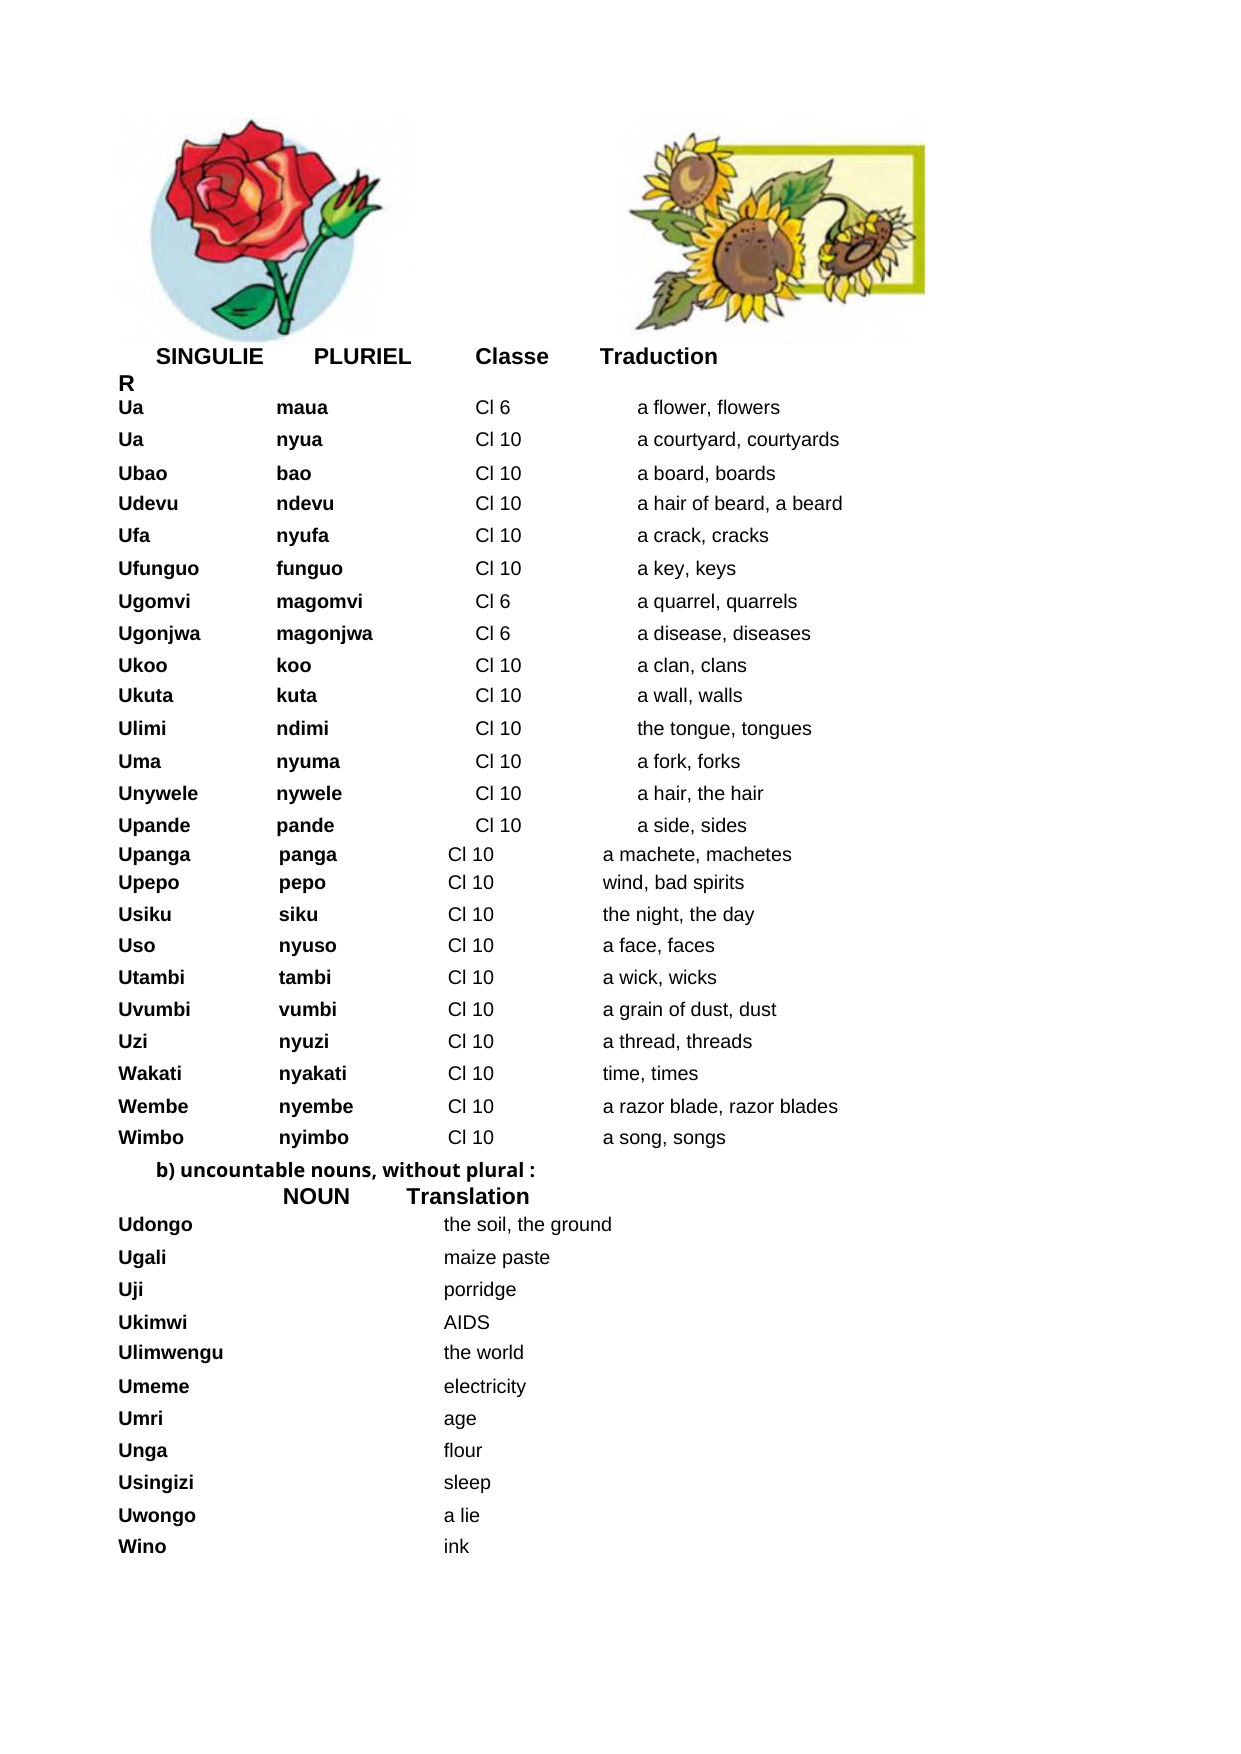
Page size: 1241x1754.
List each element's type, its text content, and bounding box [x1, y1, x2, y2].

table_cell a clan, clans [600, 654, 851, 684]
table_cell Udevu [118, 492, 276, 524]
table_cell magomvi [276, 590, 438, 622]
table_cell a thread, threads [565, 1030, 863, 1062]
table_cell a board, boards [600, 461, 851, 492]
table_cell nyuzi [241, 1030, 410, 1062]
table_cell sleep [406, 1471, 724, 1504]
table_cell ndevu [276, 492, 438, 524]
table_header Upanga [118, 843, 241, 871]
table_cell Udongo [118, 1213, 245, 1246]
table_cell age [406, 1407, 724, 1439]
text b) uncountable nouns, without plural : [118, 1156, 1122, 1183]
table_cell Cl 10 [438, 782, 599, 814]
table_cell Cl 10 [410, 1126, 565, 1156]
table_cell nyakati [241, 1062, 410, 1095]
table_cell Ugomvi [118, 590, 276, 622]
table_header PLURIEL [276, 344, 438, 396]
table_cell Ugali [118, 1246, 245, 1278]
table_cell Cl 10 [438, 654, 599, 684]
table_cell Cl 6 [438, 590, 599, 622]
table_cell Cl 10 [410, 1095, 565, 1126]
table_cell a wick, wicks [565, 966, 863, 998]
table_cell Utambi [118, 966, 241, 998]
table_cell Uwongo [118, 1504, 245, 1535]
table_cell [245, 1278, 406, 1311]
table_header NOUN [245, 1183, 406, 1213]
table_cell a hair, the hair [600, 782, 851, 814]
table_cell pande [276, 814, 438, 843]
table_cell nyua [276, 428, 438, 461]
table_cell Ukimwi [118, 1311, 245, 1341]
table_cell vumbi [241, 998, 410, 1030]
table_cell pepo [241, 871, 410, 903]
table_cell Cl 10 [410, 903, 565, 934]
table_header Traduction [600, 344, 851, 396]
table_cell Cl 10 [438, 461, 599, 492]
table_cell Ulimwengu [118, 1341, 245, 1375]
table_cell a grain of dust, dust [565, 998, 863, 1030]
table_cell Wimbo [118, 1126, 241, 1156]
table_cell the night, the day [565, 903, 863, 934]
table_cell kuta [276, 684, 438, 717]
table_cell tambi [241, 966, 410, 998]
table_cell a razor blade, razor blades [565, 1095, 863, 1126]
table_cell a fork, forks [600, 750, 851, 782]
table_cell nyufa [276, 524, 438, 557]
table_cell Wakati [118, 1062, 241, 1095]
table_cell a face, faces [565, 934, 863, 966]
table_cell Upande [118, 814, 276, 843]
table_cell the world [406, 1341, 724, 1375]
table_cell magonjwa [276, 622, 438, 654]
table_header a machete, machetes [565, 843, 863, 871]
table_cell Usingizi [118, 1471, 245, 1504]
table_cell Ubao [118, 461, 276, 492]
table_cell funguo [276, 557, 438, 590]
table_cell [245, 1311, 406, 1341]
table_cell ink [406, 1535, 724, 1559]
table_cell Cl 10 [438, 684, 599, 717]
table_cell a song, songs [565, 1126, 863, 1156]
table_cell Cl 6 [438, 622, 599, 654]
table_cell a courtyard, courtyards [600, 428, 851, 461]
table_cell Usiku [118, 903, 241, 934]
table_header SINGULIER [118, 344, 276, 396]
table_cell [245, 1439, 406, 1471]
table_header [118, 1183, 245, 1213]
table_cell Wino [118, 1535, 245, 1559]
table_cell a lie [406, 1504, 724, 1535]
table_cell the soil, the ground [406, 1213, 724, 1246]
table_cell Uzi [118, 1030, 241, 1062]
table_cell Cl 10 [410, 934, 565, 966]
table_cell nyembe [241, 1095, 410, 1126]
table_cell Ukuta [118, 684, 276, 717]
table_cell Cl 10 [410, 1062, 565, 1095]
table_cell [245, 1504, 406, 1535]
picture [118, 118, 926, 344]
table_cell Cl 10 [438, 717, 599, 750]
table_cell Cl 10 [438, 524, 599, 557]
table_cell nywele [276, 782, 438, 814]
table_cell Ugonjwa [118, 622, 276, 654]
table_header panga [241, 843, 410, 871]
table_header Classe [438, 344, 599, 396]
table_cell a wall, walls [600, 684, 851, 717]
table_cell a key, keys [600, 557, 851, 590]
table_cell Ukoo [118, 654, 276, 684]
table_cell Ufunguo [118, 557, 276, 590]
table_cell [245, 1213, 406, 1246]
table_cell [245, 1471, 406, 1504]
table_cell Cl 10 [438, 557, 599, 590]
table_cell Upepo [118, 871, 241, 903]
table_cell a disease, diseases [600, 622, 851, 654]
table_cell nyimbo [241, 1126, 410, 1156]
table_cell a crack, cracks [600, 524, 851, 557]
table_cell Cl 10 [410, 998, 565, 1030]
table_cell ndimi [276, 717, 438, 750]
table_cell Uso [118, 934, 241, 966]
table_cell Uji [118, 1278, 245, 1311]
table_cell Umri [118, 1407, 245, 1439]
table_header Translation [406, 1183, 724, 1213]
table_cell porridge [406, 1278, 724, 1311]
table_cell Ua [118, 396, 276, 428]
table_cell the tongue, tongues [600, 717, 851, 750]
table_cell koo [276, 654, 438, 684]
table_cell nyuso [241, 934, 410, 966]
table_cell Uma [118, 750, 276, 782]
table_cell [245, 1341, 406, 1375]
table_cell wind, bad spirits [565, 871, 863, 903]
table_cell Cl 10 [438, 428, 599, 461]
table_cell Cl 10 [410, 871, 565, 903]
table_cell Ua [118, 428, 276, 461]
table_cell Cl 10 [410, 966, 565, 998]
table_cell a side, sides [600, 814, 851, 843]
table_cell [245, 1246, 406, 1278]
table_cell nyuma [276, 750, 438, 782]
table_cell Ulimi [118, 717, 276, 750]
table_cell Cl 10 [438, 750, 599, 782]
table_cell AIDS [406, 1311, 724, 1341]
table_header Cl 10 [410, 843, 565, 871]
table_cell Cl 10 [438, 492, 599, 524]
table_cell siku [241, 903, 410, 934]
table_cell maize paste [406, 1246, 724, 1278]
table_cell electricity [406, 1375, 724, 1407]
table_cell a quarrel, quarrels [600, 590, 851, 622]
table_cell a hair of beard, a beard [600, 492, 851, 524]
table_cell Uvumbi [118, 998, 241, 1030]
table_cell Cl 10 [438, 814, 599, 843]
table_cell Ufa [118, 524, 276, 557]
table_cell Cl 10 [410, 1030, 565, 1062]
table_cell Unywele [118, 782, 276, 814]
table_cell [245, 1375, 406, 1407]
table_cell bao [276, 461, 438, 492]
table_cell [245, 1535, 406, 1559]
table_cell flour [406, 1439, 724, 1471]
table_cell Wembe [118, 1095, 241, 1126]
table_cell Umeme [118, 1375, 245, 1407]
table_cell a flower, flowers [600, 396, 851, 428]
table_cell time, times [565, 1062, 863, 1095]
table_cell [245, 1407, 406, 1439]
table_cell Unga [118, 1439, 245, 1471]
table_cell Cl 6 [438, 396, 599, 428]
table_cell maua [276, 396, 438, 428]
